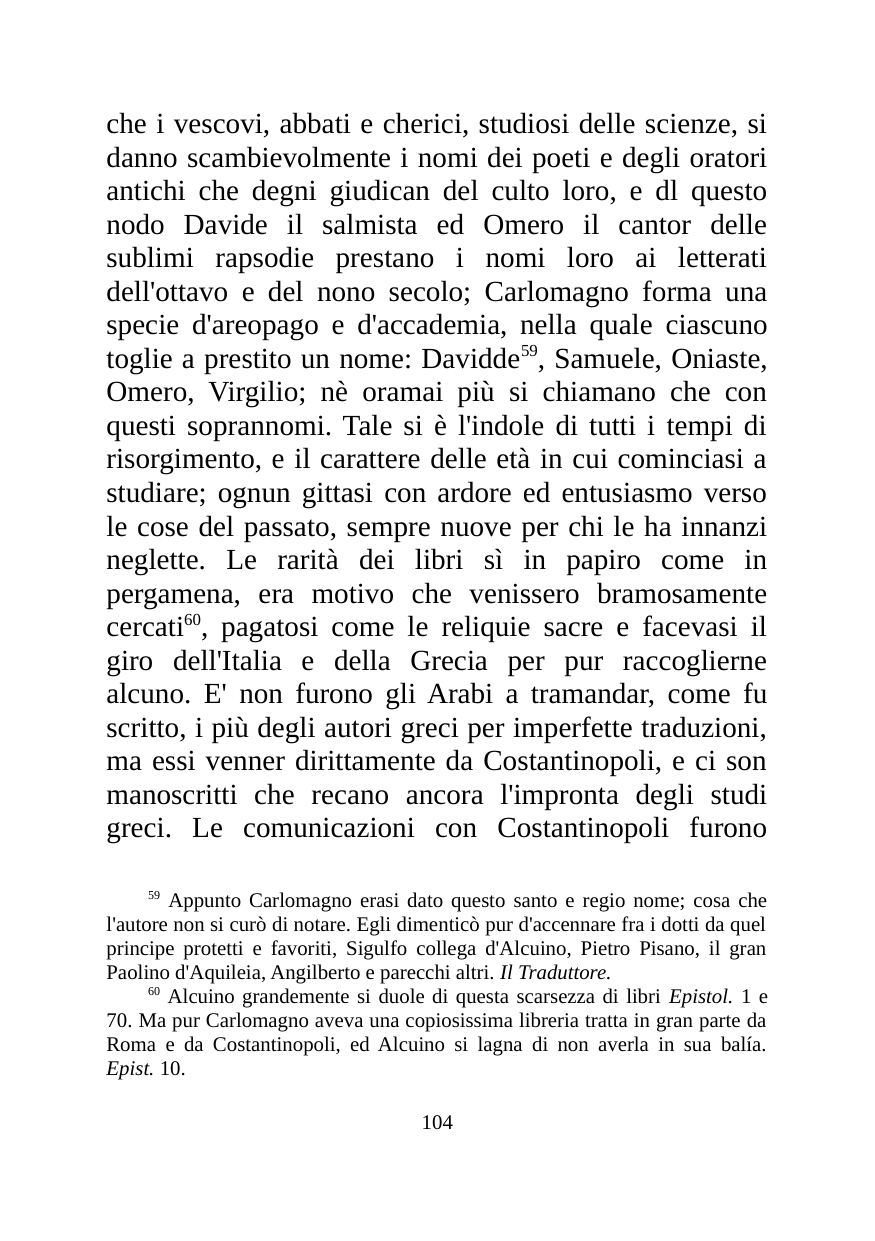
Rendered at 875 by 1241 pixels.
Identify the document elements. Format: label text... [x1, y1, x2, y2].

text Alcuino grandemente si duole di questa scarsezza di libri Epistol. 1 e 70. Ma pur Carlomagno aveva una copiosissima libreria tratta in gran parte da Roma e da Costantinopoli, ed Alcuino si lagna di non averla in sua balía. Epist. 10. [106, 984, 768, 1080]
text Appunto Carlomagno erasi dato questo santo e regio nome; cosa che l'autore non si curò di notare. Egli dimenticò pur d'accennare fra i dotti da quel principe protetti e favoriti, Sigulfo collega d'Alcuino, Pietro Pisano, il gran Paolino d'Aquileia, Angilberto e parecchi altri. Il Traduttore. [106, 888, 768, 984]
text che i vescovi, abbati e cherici, studiosi delle scienze, si danno scambievolmente i nomi dei poeti e degli oratori antichi che degni giudican del culto loro, e dl questo nodo Davide il salmista ed Omero il cantor delle sublimi rapsodie prestano i nomi loro ai letterati dell'ottavo e del nono secolo; Carlomagno forma una specie d'areopago e d'accademia, nella quale ciascuno toglie a prestito un nome: Davidde, Samuele, Oniaste, Omero, Virgilio; nè oramai più si chiamano che con questi soprannomi. Tale si è l'indole di tutti i tempi di risorgimento, e il carattere delle età in cui cominciasi a studiare; ognun gittasi con ardore ed entusiasmo verso le cose del passato, sempre nuove per chi le ha innanzi neglette. Le rarità dei libri sì in papiro come in pergamena, era motivo che venissero bramosamente cercati, pagatosi come le reliquie sacre e facevasi il giro dell'Italia e della Grecia per pur raccoglierne alcuno. E' non furono gli Arabi a tramandar, come fu scritto, i più degli autori greci per imperfette traduzioni, ma essi venner dirittamente da Costantinopoli, e ci son manoscritti che recano ancora l'impronta degli studi greci. Le comunicazioni con Costantinopoli furono [106, 106, 768, 844]
